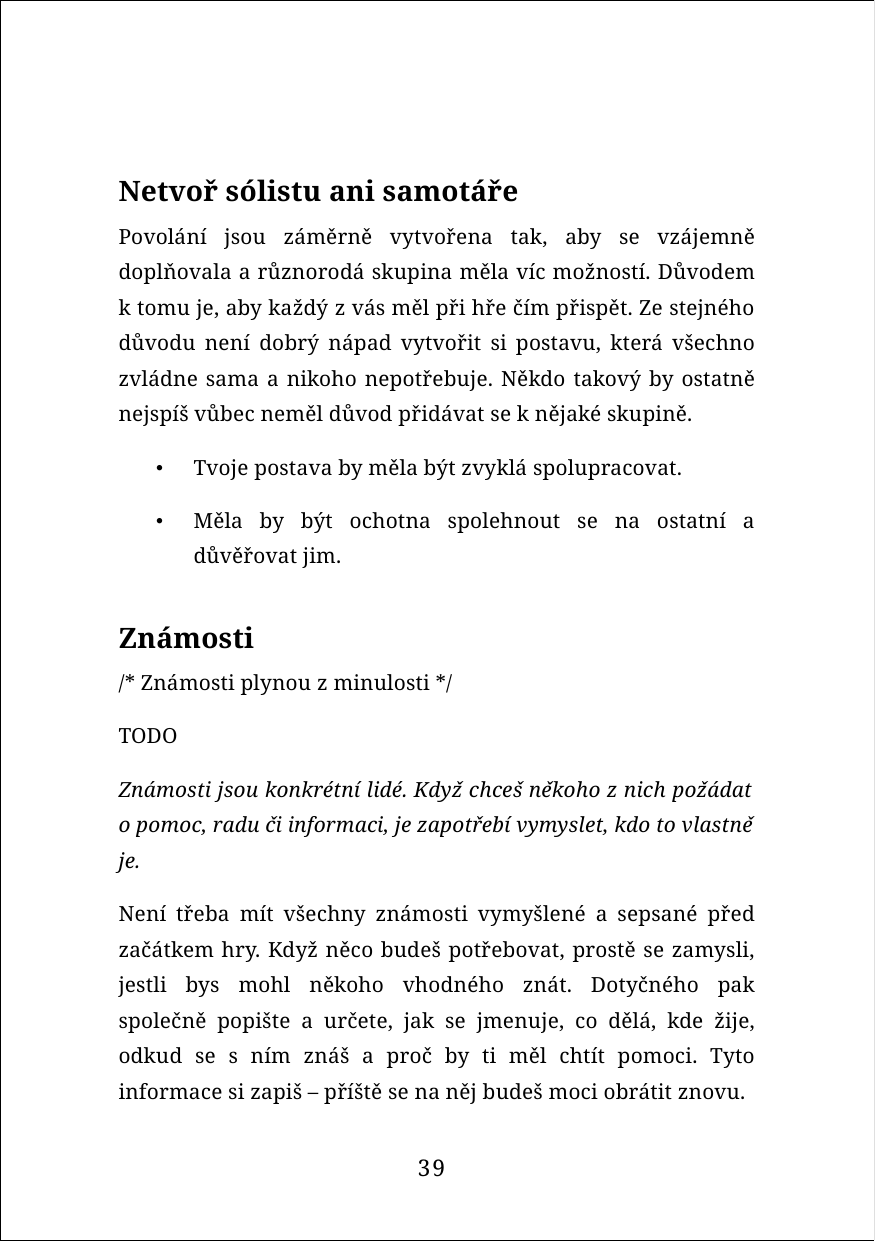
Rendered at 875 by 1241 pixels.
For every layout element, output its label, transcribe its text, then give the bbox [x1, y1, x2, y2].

list Tvoje postava by měla být zvyklá spolupracovat. [156, 453, 756, 481]
text /* Známosti plynou z minulosti */ [118, 668, 756, 697]
text TODO [118, 722, 756, 750]
subtitle Známosti [118, 618, 756, 657]
text Není třeba mít všechny známosti vymyšlené a sepsané před začátkem hry. Když něco budeš potřebovat, prostě se zamysli, jestli bys mohl někoho vhodného znát. Dotyčného pak společně popište a určete, jak se jmenuje, co dělá, kde žije, odkud se s ním znáš a proč by ti měl chtít pomoci. Tyto informace si zapiš – příště se na něj budeš moci obrátit znovu. [118, 899, 756, 1105]
text Známosti jsou konkrétní lidé. Když chceš někoho z nich požádat o pomoc, radu či informaci, je zapotřebí vymyslet, kdo to vlastně je. [118, 775, 756, 874]
list Měla by být ochotna spolehnout se na ostatní a důvěřovat jim. [156, 506, 756, 570]
subtitle Netvoř sólistu ani samotáře [118, 172, 756, 210]
text Povolání jsou záměrně vytvořena tak, aby se vzájemně doplňovala a různorodá skupina měla víc možností. Důvodem k tomu je, aby každý z vás měl při hře čím přispět. Ze stejného důvodu není dobrý nápad vytvořit si postavu, která všechno zvládne sama a nikoho nepotřebuje. Někdo takový by ostatně nejspíš vůbec neměl důvod přidávat se k nějaké skupině. [118, 222, 756, 428]
